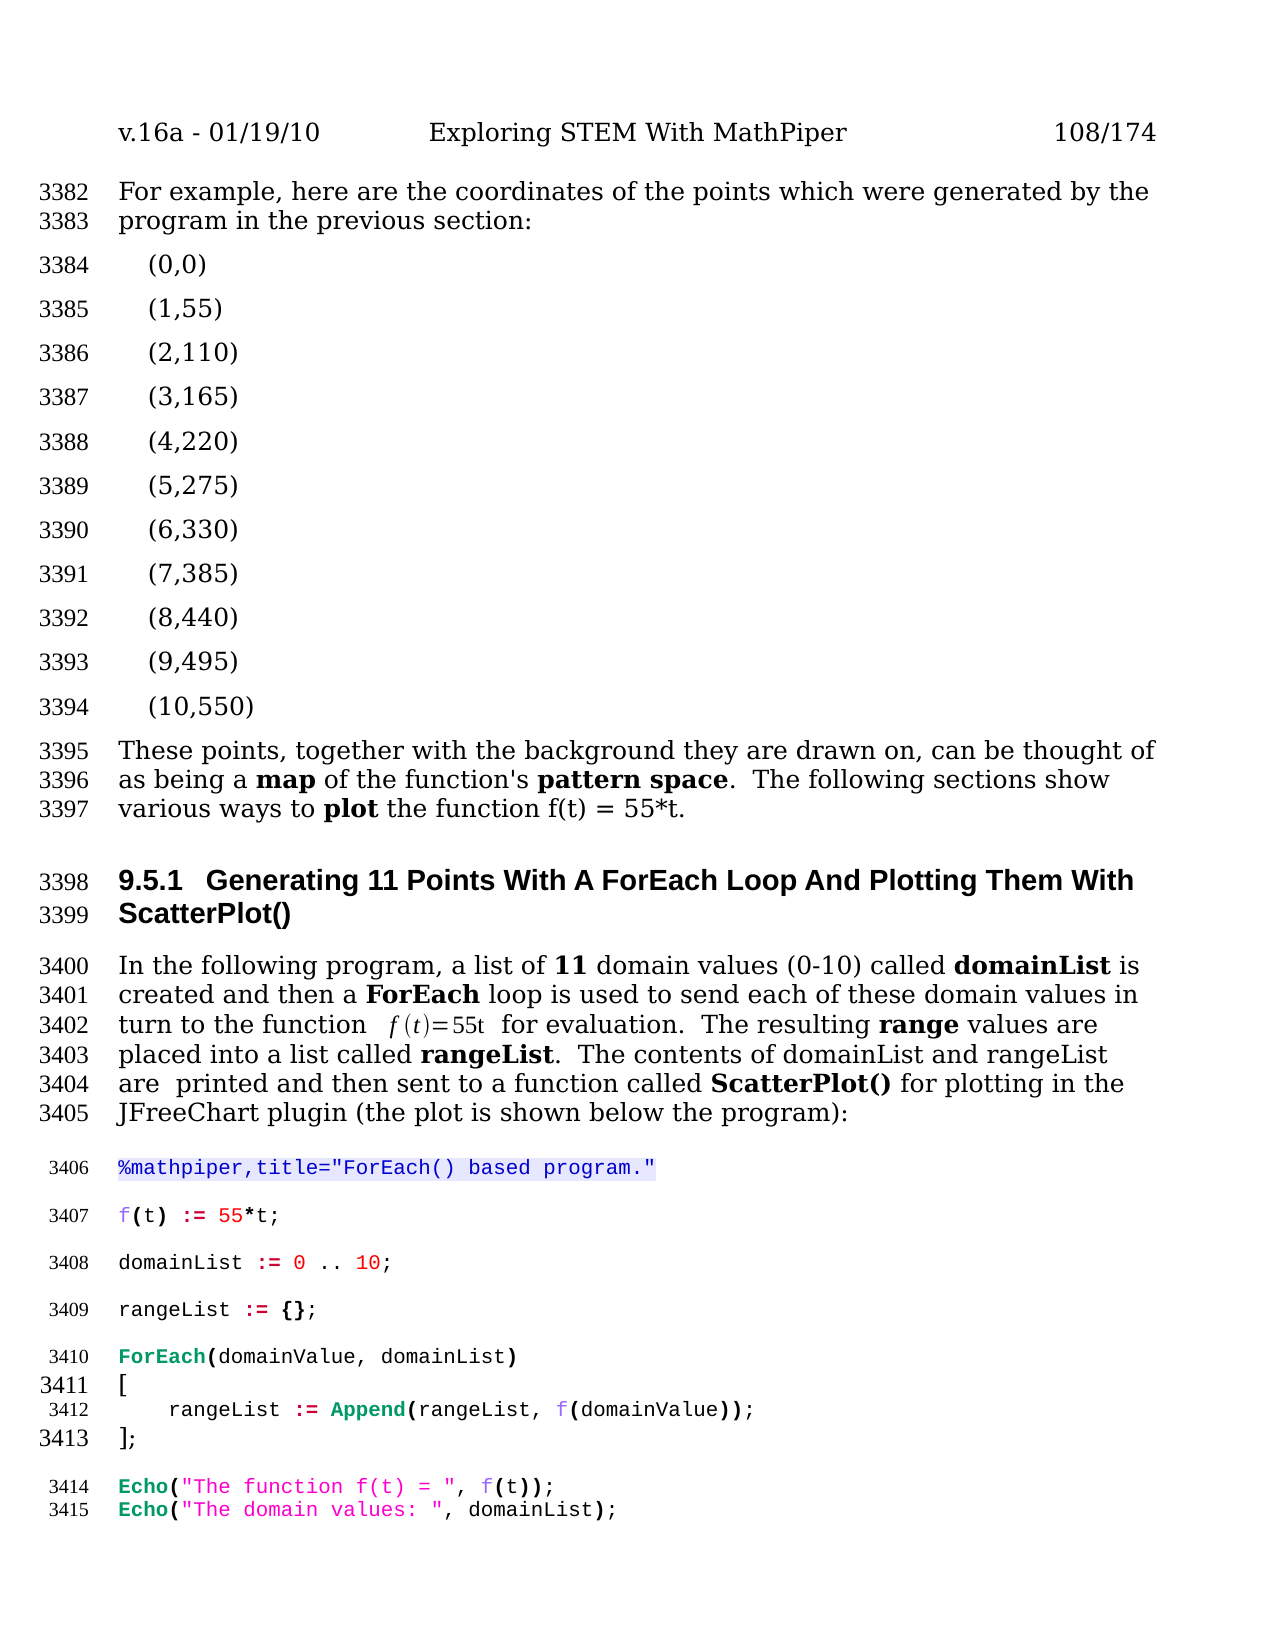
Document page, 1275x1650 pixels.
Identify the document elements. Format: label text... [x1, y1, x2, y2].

text (1,55) [148, 294, 1157, 323]
text (7,385) [148, 559, 1157, 588]
text [ [118, 1370, 1157, 1399]
text Echo("The function f(t) = ", f(t)); [118, 1476, 1157, 1499]
text For example, here are the coordinates of the points which were generated by the program in the previous section: [118, 177, 1157, 235]
text domainList := 0 .. 10; [118, 1252, 1157, 1276]
text (9,495) [148, 648, 1157, 677]
text rangeList := {}; [118, 1299, 1157, 1323]
text (6,330) [148, 515, 1157, 544]
text (8,440) [148, 603, 1157, 633]
subtitle Generating 11 Points With A ForEach Loop And Plotting Them With ScatterPlot() [118, 863, 1157, 930]
text (5,275) [148, 471, 1157, 500]
text (2,110) [148, 338, 1157, 368]
text rangeList := Append(rangeList, f(domainValue)); [118, 1399, 1157, 1423]
text These points, together with the background they are drawn on, can be thought of as being a map of the function's pattern space. The following sections show various ways to plot the function f(t) = 55*t. [118, 736, 1157, 824]
text ForEach(domainValue, domainList) [118, 1347, 1157, 1370]
text In the following program, a list of 11 domain values (0-10) called domainList is created and then a ForEach loop is used to send each of these domain values in turn to the functionfor evaluation. The resulting range values are placed into a list called rangeList. The contents of domainList and rangeList are printed and then sent to a function called ScatterPlot() for plotting in the JFreeChart plugin (the plot is shown below the program): [118, 951, 1157, 1128]
text (4,220) [148, 427, 1157, 456]
text (3,165) [148, 383, 1157, 412]
text Echo("The domain values: ", domainList); [118, 1499, 1157, 1523]
text ]; [118, 1423, 1157, 1452]
text (0,0) [148, 250, 1157, 279]
text (10,550) [148, 692, 1157, 721]
text %mathpiper,title="ForEach() based program." [118, 1157, 1157, 1181]
text f(t) := 55*t; [118, 1205, 1157, 1228]
